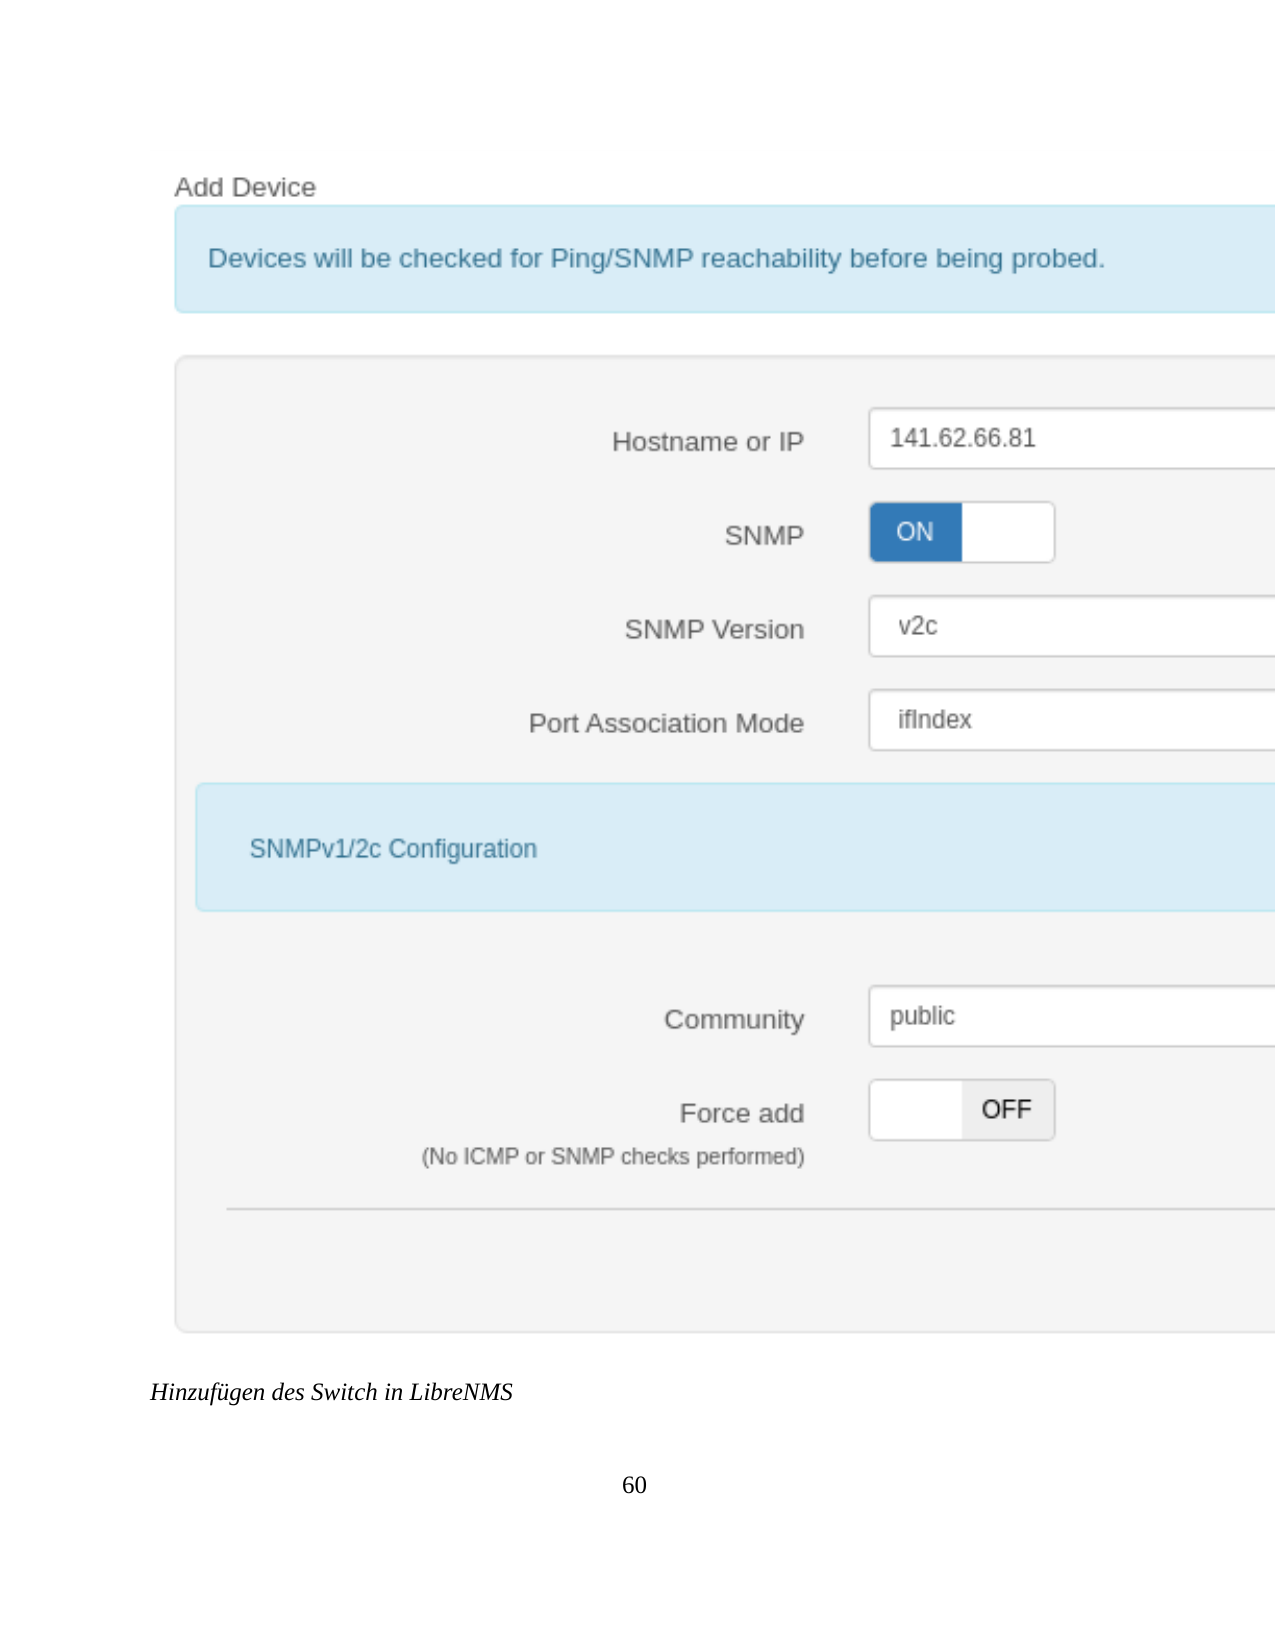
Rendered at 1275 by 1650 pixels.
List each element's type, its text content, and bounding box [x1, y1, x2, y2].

picture [150, 150, 1275, 1365]
text Hinzufügen des Switch in LibreNMS [150, 1377, 1125, 1406]
